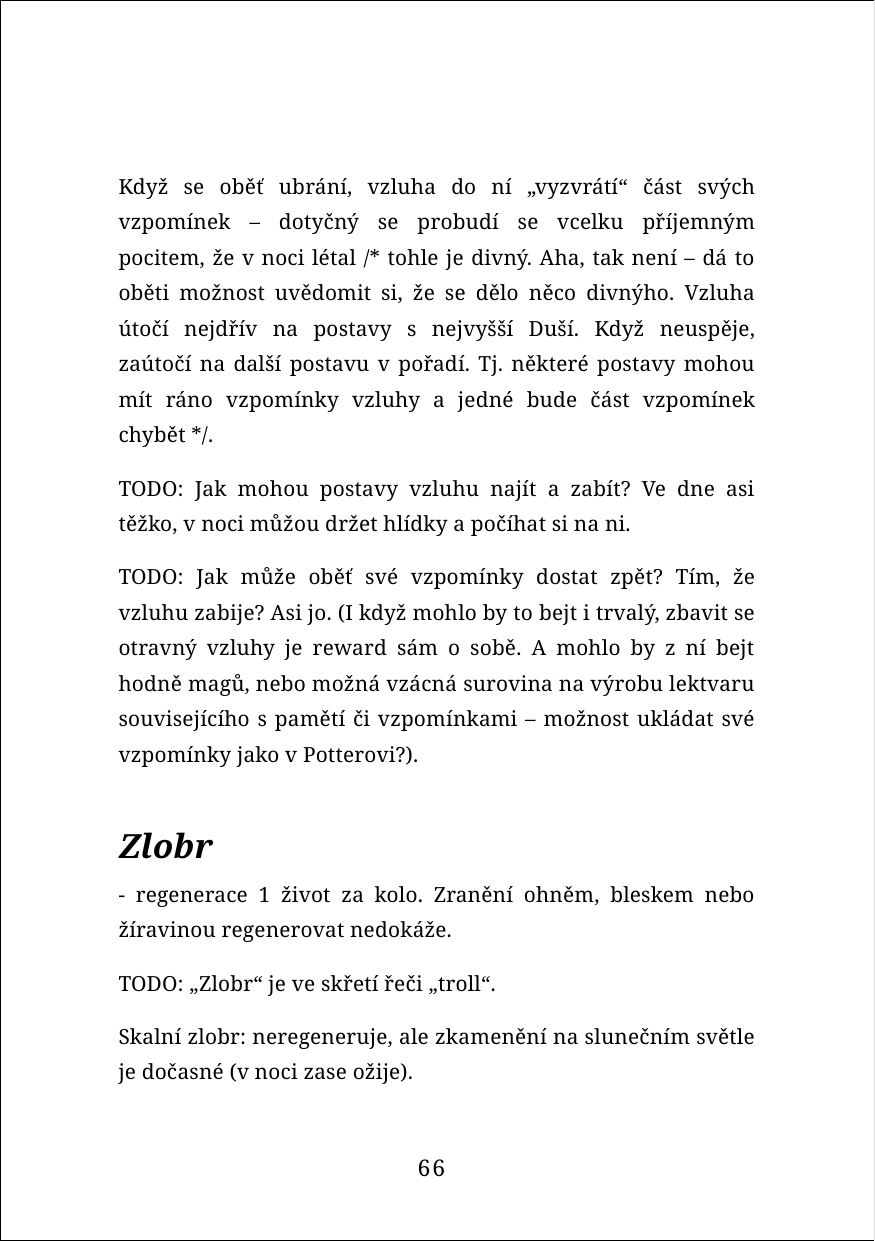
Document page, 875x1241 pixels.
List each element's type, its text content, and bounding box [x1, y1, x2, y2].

text TODO: Jak mohou postavy vzluhu najít a zabít? Ve dne asi těžko, v noci můžou držet hlídky a počíhat si na ni. [118, 474, 756, 538]
text Když se oběť ubrání, vzluha do ní „vyzvrátí“ část svých vzpomínek – dotyčný se probudí se vcelku příjemným pocitem, že v noci létal /* tohle je divný. Aha, tak není – dá to oběti možnost uvědomit si, že se dělo něco divnýho. Vzluha útočí nejdřív na postavy s nejvyšší Duší. Když neuspěje, zaútočí na další postavu v pořadí. Tj. některé postavy mohou mít ráno vzpomínky vzluhy a jedné bude část vzpomínek chybět */. [118, 172, 756, 449]
text TODO: Jak může oběť své vzpomínky dostat zpět? Tím, že vzluhu zabije? Asi jo. (I když mohlo by to bejt i trvalý, zbavit se otravný vzluhy je reward sám o sobě. A mohlo by z ní bejt hodně magů, nebo možná vzácná surovina na výrobu lektvaru souvisejícího s pamětí či vzpomínkami – možnost ukládat své vzpomínky jako v Potterovi?). [118, 562, 756, 768]
text Skalní zlobr: neregeneruje, ale zkamenění na slunečním světle je dočasné (v noci zase ožije). [118, 1022, 756, 1086]
subtitle Zlobr [118, 823, 756, 868]
text TODO: „Zlobr“ je ve skřetí řeči „troll“. [118, 969, 756, 997]
text - regenerace 1 život za kolo. Zranění ohněm, bleskem nebo žíravinou regenerovat nedokáže. [118, 880, 756, 944]
